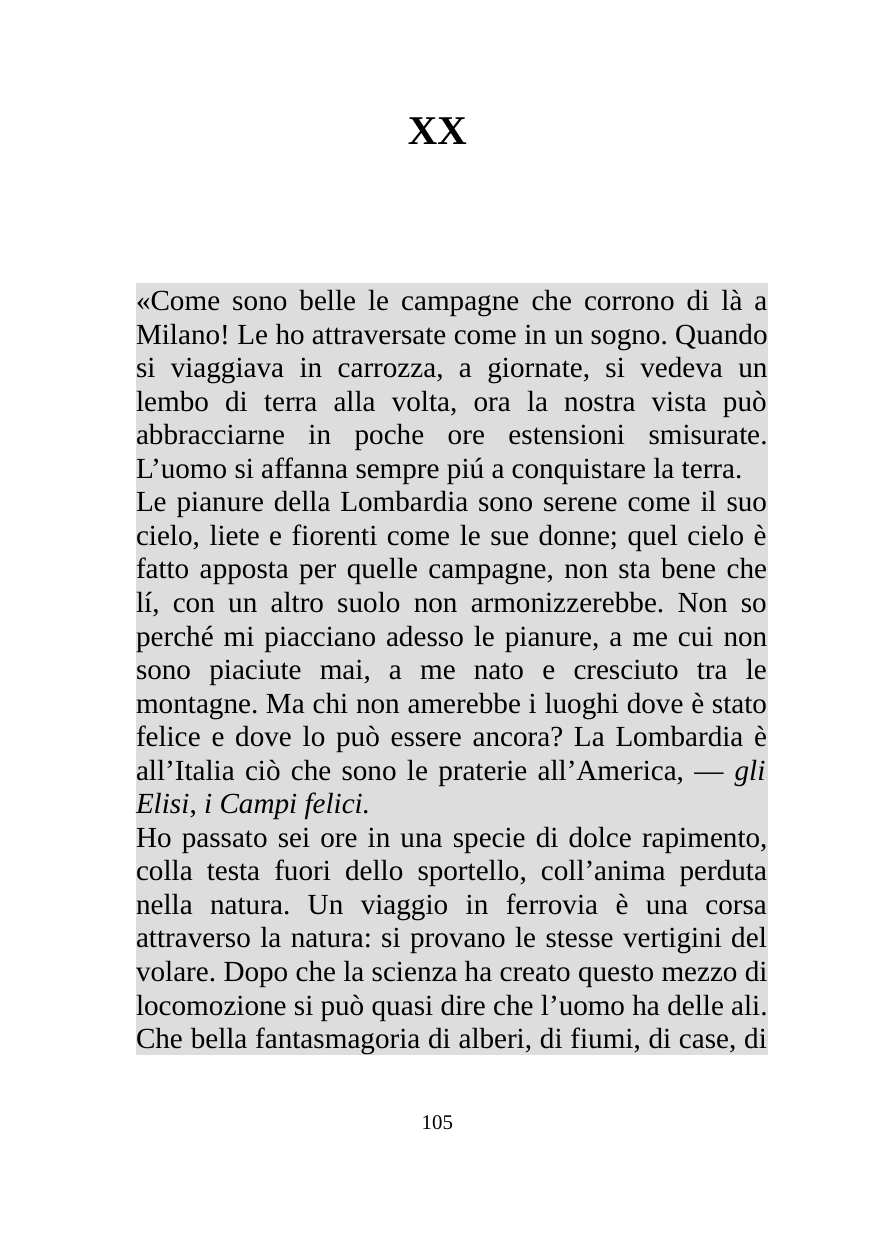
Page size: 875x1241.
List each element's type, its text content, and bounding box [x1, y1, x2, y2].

text Che bella fantasmagoria di alberi, di fiumi, di case, di [136, 1021, 768, 1055]
text Le pianure della Lombardia sono serene come il suo cielo, liete e fiorenti come le sue donne; quel cielo è fatto apposta per quelle campagne, non sta bene che lí, con un altro suolo non armonizzerebbe. Non so perché mi piacciano adesso le pianure, a me cui non sono piaciute mai, a me nato e cresciuto tra le montagne. Ma chi non amerebbe i luoghi dove è stato felice e dove lo può essere ancora? La Lombardia è all’Italia ciò che sono le praterie all’America, — gli Elisi, i Campi felici. [136, 484, 768, 820]
subtitle XX [106, 106, 768, 153]
text «Come sono belle le campagne che corrono di là a Milano! Le ho attraversate come in un sogno. Quando si viaggiava in carrozza, a giornate, si vedeva un lembo di terra alla volta, ora la nostra vista può abbracciarne in poche ore estensioni smisurate. L’uomo si affanna sempre piú a conquistare la terra. [136, 283, 768, 484]
text Ho passato sei ore in una specie di dolce rapimento, colla testa fuori dello sportello, coll’anima perduta nella natura. Un viaggio in ferrovia è una corsa attraverso la natura: si provano le stesse vertigini del volare. Dopo che la scienza ha creato questo mezzo di locomozione si può quasi dire che l’uomo ha delle ali. [136, 820, 768, 1021]
